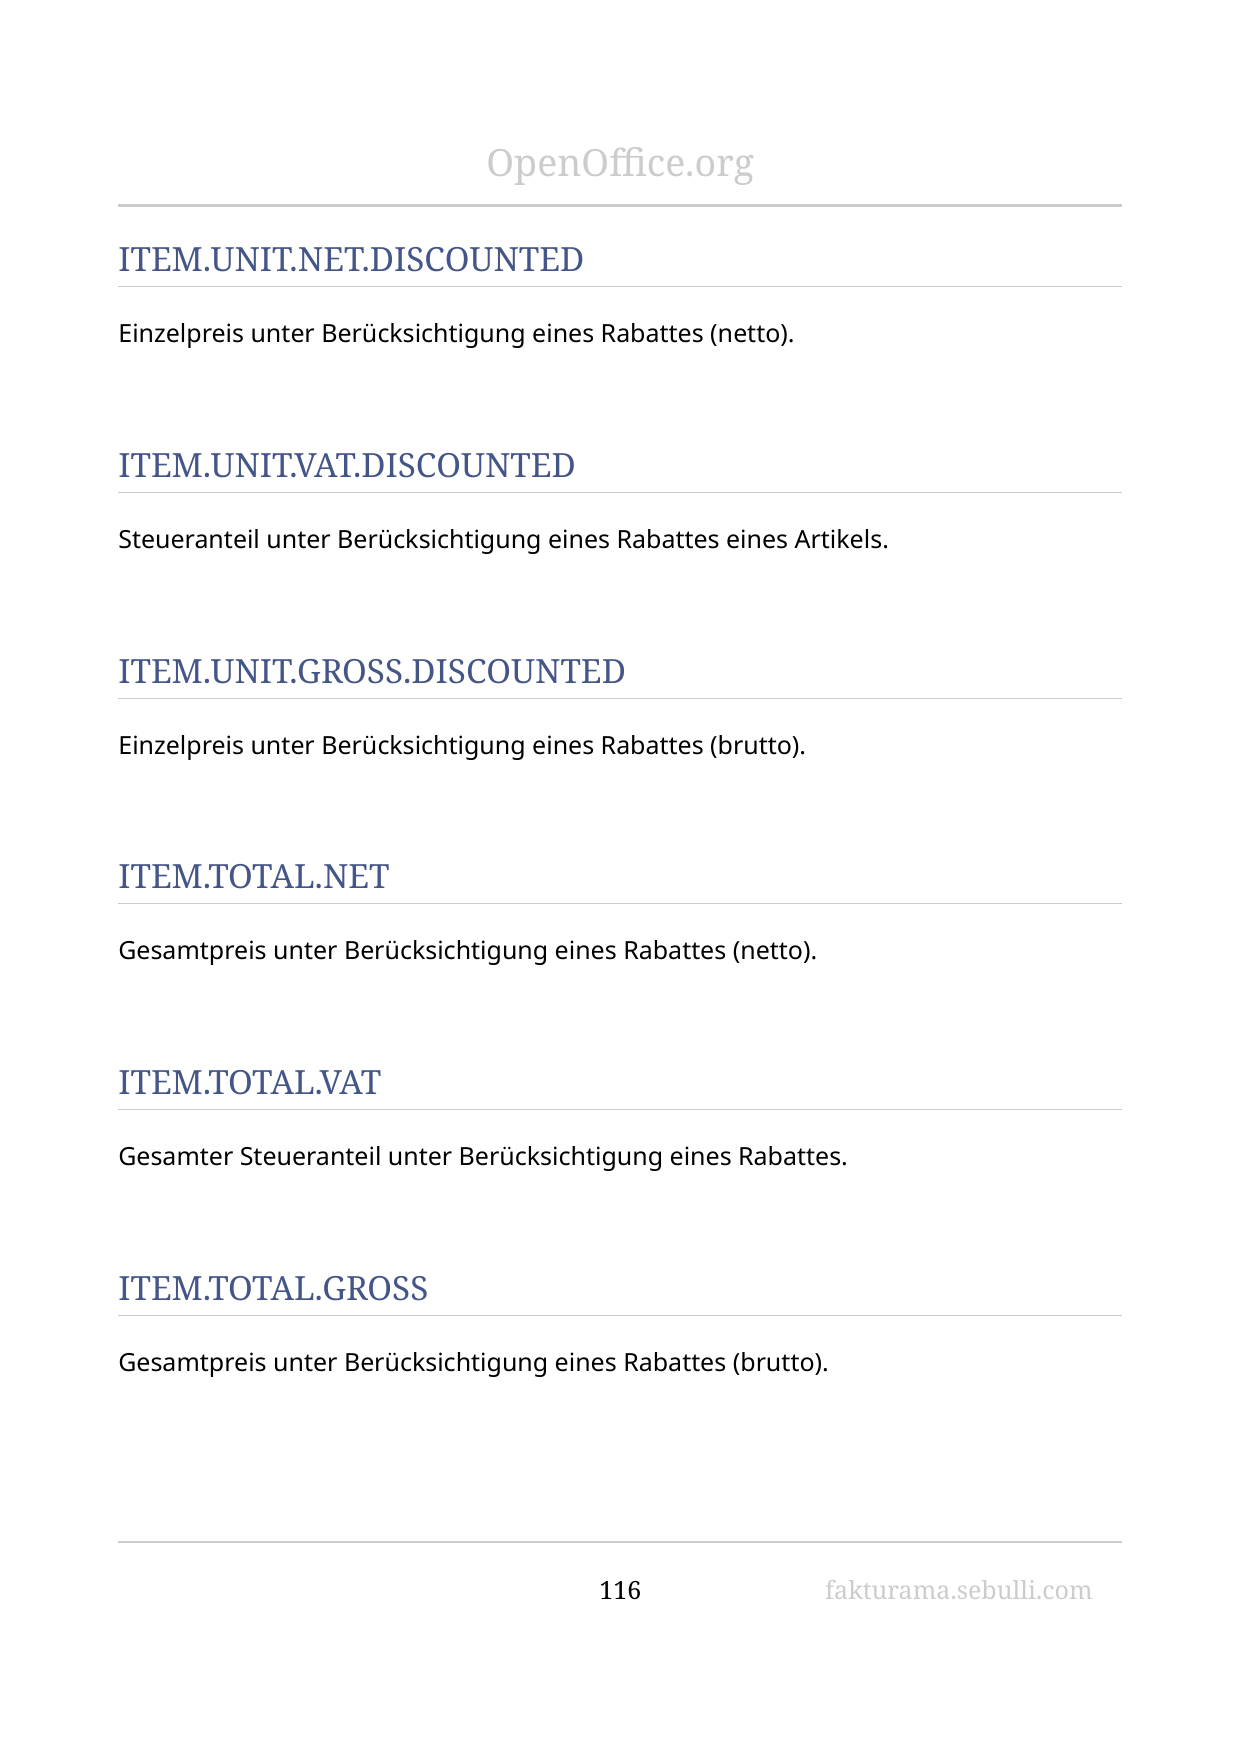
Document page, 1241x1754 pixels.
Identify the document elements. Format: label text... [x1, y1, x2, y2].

subtitle ITEM.UNIT.VAT.DISCOUNTED [118, 442, 1122, 492]
subtitle ITEM.TOTAL.VAT [118, 1059, 1122, 1109]
text Gesamter Steueranteil unter Berücksichtigung eines Rabattes. [118, 1139, 1122, 1173]
text Einzelpreis unter Berücksichtigung eines Rabattes (brutto). [118, 727, 1122, 761]
text Gesamtpreis unter Berücksichtigung eines Rabattes (brutto). [118, 1344, 1122, 1378]
text Steueranteil unter Berücksichtigung eines Rabattes eines Artikels. [118, 522, 1122, 556]
text Gesamtpreis unter Berücksichtigung eines Rabattes (netto). [118, 933, 1122, 967]
text Einzelpreis unter Berücksichtigung eines Rabattes (netto). [118, 316, 1122, 350]
subtitle ITEM.TOTAL.GROSS [118, 1265, 1122, 1315]
subtitle ITEM.UNIT.GROSS.DISCOUNTED [118, 648, 1122, 698]
subtitle ITEM.TOTAL.NET [118, 853, 1122, 903]
subtitle ITEM.UNIT.NET.DISCOUNTED [118, 236, 1122, 286]
